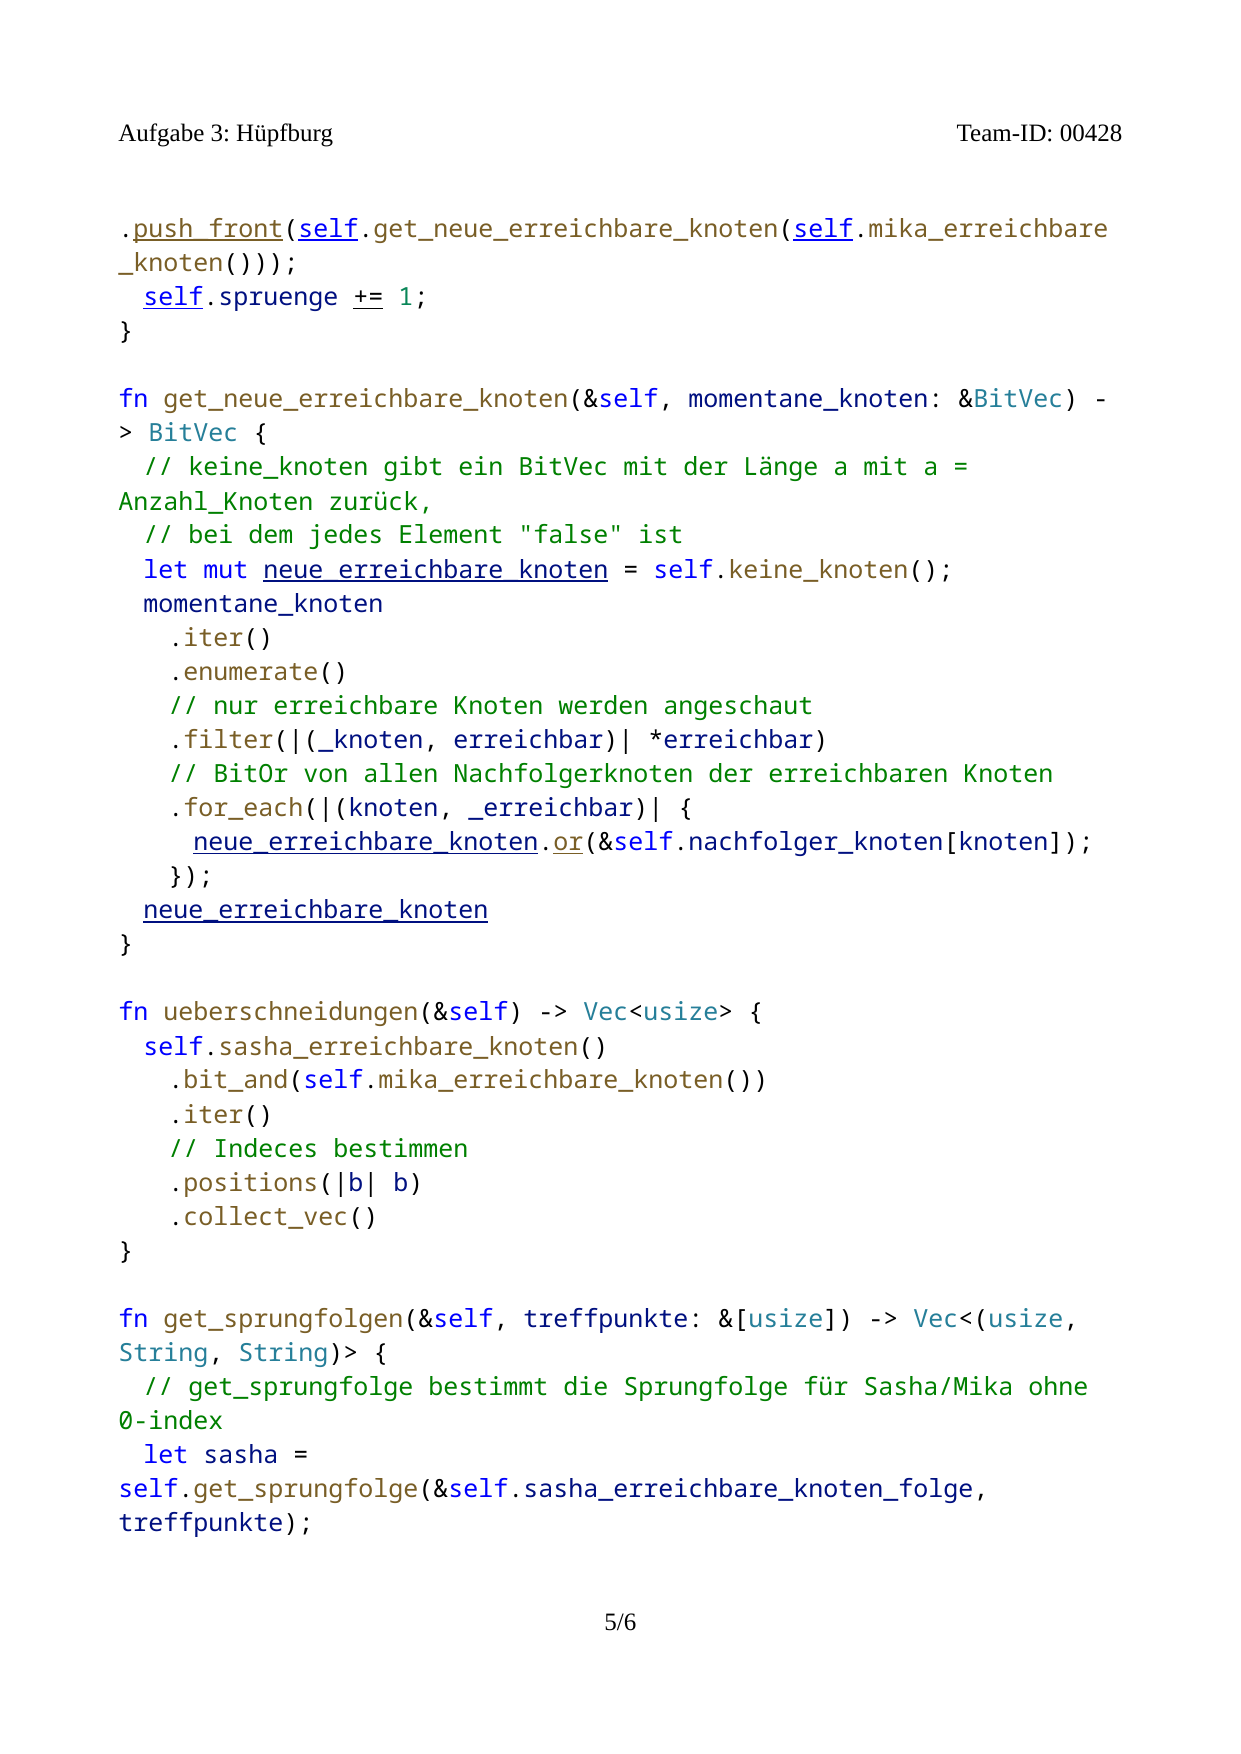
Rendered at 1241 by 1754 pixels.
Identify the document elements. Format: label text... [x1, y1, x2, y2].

text .bit_and(self.mika_erreichbare_knoten()) [118, 1062, 1122, 1096]
text .iter() [118, 619, 1122, 653]
text let sasha = self.get_sprungfolge(&self.sasha_erreichbare_knoten_folge, treffpunkte); [118, 1437, 1122, 1539]
text .push_front(self.get_neue_erreichbare_knoten(self.mika_erreichbare_knoten())); [118, 177, 1122, 279]
text } [118, 1232, 1122, 1267]
text let mut neue_erreichbare_knoten = self.keine_knoten(); [118, 551, 1122, 585]
text fn get_neue_erreichbare_knoten(&self, momentane_knoten: &BitVec) -> BitVec { [118, 381, 1122, 449]
text .collect_vec() [118, 1198, 1122, 1232]
text self.spruenge += 1; [118, 279, 1122, 313]
text .positions(|b| b) [118, 1164, 1122, 1198]
text } [118, 313, 1122, 347]
text .for_each(|(knoten, _erreichbar)| { [118, 790, 1122, 824]
text }); [118, 858, 1122, 892]
text // nur erreichbare Knoten werden angeschaut [118, 687, 1122, 722]
text // BitOr von allen Nachfolgerknoten der erreichbaren Knoten [118, 756, 1122, 790]
text neue_erreichbare_knoten [118, 892, 1122, 926]
text // get_sprungfolge bestimmt die Sprungfolge für Sasha/Mika ohne 0-index [118, 1369, 1122, 1437]
text // bei dem jedes Element "false" ist [118, 517, 1122, 551]
text neue_erreichbare_knoten.or(&self.nachfolger_knoten[knoten]); [118, 824, 1122, 858]
text // keine_knoten gibt ein BitVec mit der Länge a mit a = Anzahl_Knoten zurück, [118, 449, 1122, 517]
text fn get_sprungfolgen(&self, treffpunkte: &[usize]) -> Vec<(usize, String, String)> { [118, 1301, 1122, 1369]
text self.sasha_erreichbare_knoten() [118, 1028, 1122, 1062]
text .iter() [118, 1096, 1122, 1130]
text .filter(|(_knoten, erreichbar)| *erreichbar) [118, 722, 1122, 756]
text // Indeces bestimmen [118, 1130, 1122, 1164]
text } [118, 926, 1122, 960]
text momentane_knoten [118, 585, 1122, 619]
text .enumerate() [118, 653, 1122, 687]
text fn ueberschneidungen(&self) -> Vec<usize> { [118, 994, 1122, 1028]
